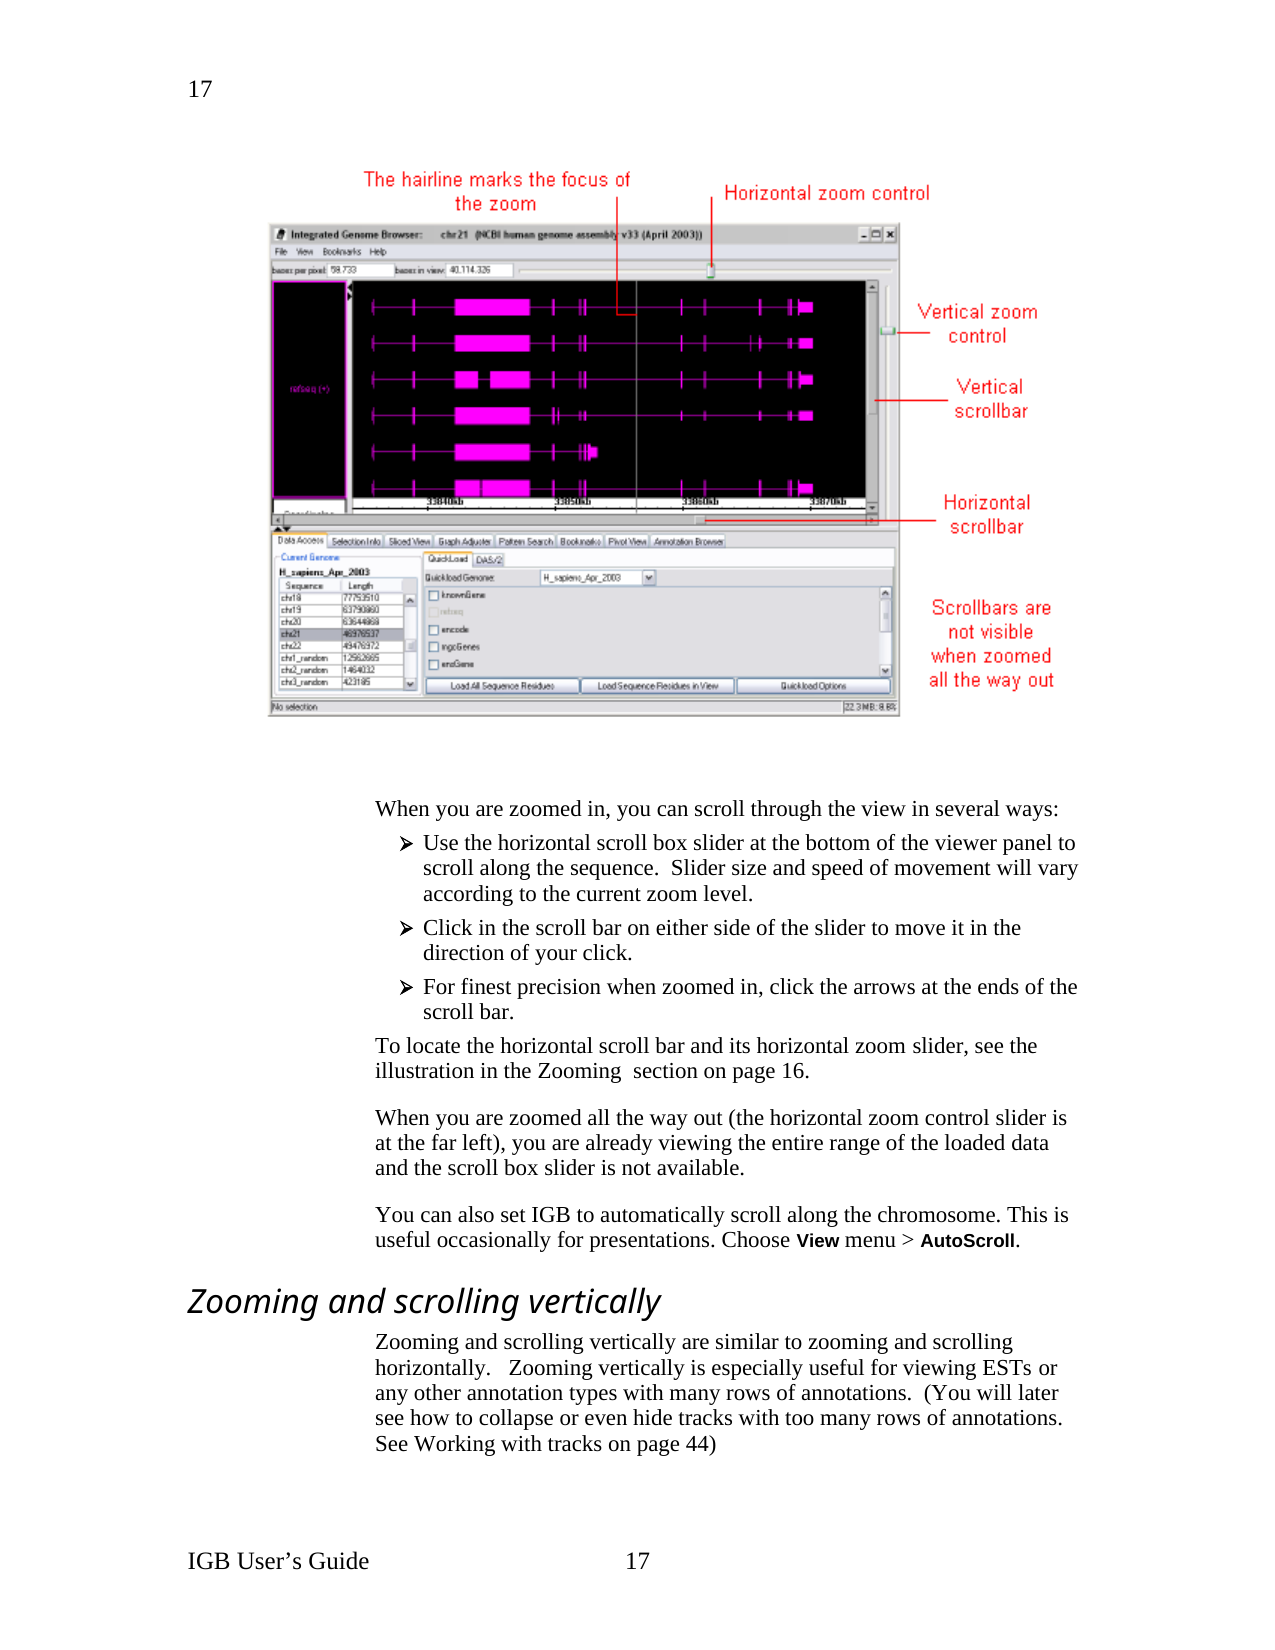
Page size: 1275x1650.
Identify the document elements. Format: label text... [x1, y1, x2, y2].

picture [187, 150, 1088, 750]
subtitle Zooming and scrolling vertically [187, 1277, 1087, 1323]
text When you are zoomed in, you can scroll through the view in several ways: [375, 796, 1087, 822]
text To locate the horizontal scroll bar and its horizontal zoom slider, see the illustration in the Zooming section on page 16. [375, 1033, 1087, 1084]
text You can also set IGB to automatically scroll along the chromosome. This is useful occasionally for presentations. Choose View menu > AutoScroll. [375, 1202, 1087, 1252]
list For finest precision when zoomed in, click the arrows at the ends of the scroll bar. [399, 974, 1087, 1024]
text When you are zoomed all the way out (the horizontal zoom control slider is at the far left), you are already viewing the entire range of the loaded data and the scroll box slider is not available. [375, 1104, 1087, 1181]
list Click in the scroll bar on either side of the slider to move it in the direction of your click. [399, 914, 1087, 965]
text Zooming and scrolling vertically are similar to zooming and scrolling horizontally. Zooming vertically is especially useful for viewing ESTs or any other annotation types with many rows of annotations. (You will later see how to collapse or even hide tracks with too many rows of annotations. See Working with tracks on page 44) [375, 1329, 1087, 1456]
list Use the horizontal scroll box slider at the bottom of the viewer panel to scroll along the sequence. Slider size and speed of movement will vary according to the current zoom level. [399, 830, 1087, 906]
